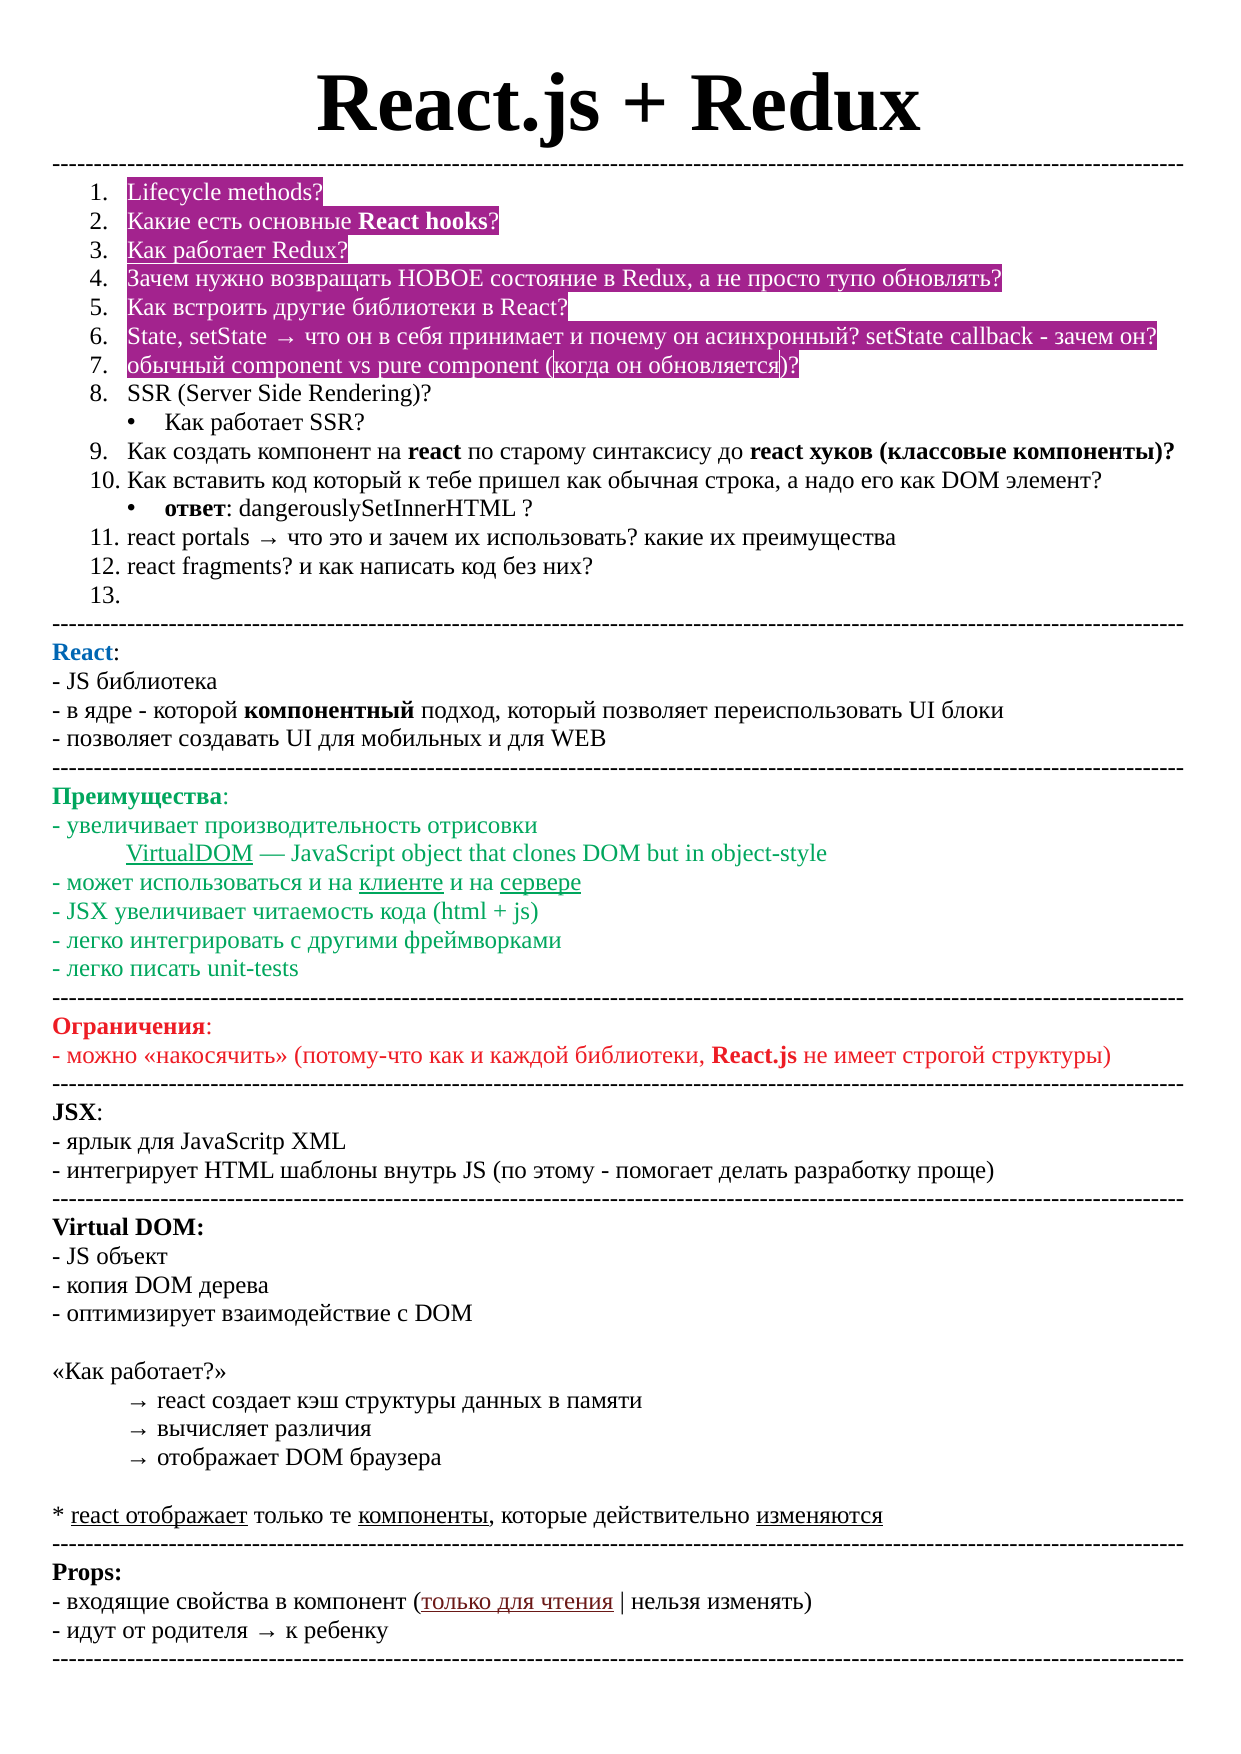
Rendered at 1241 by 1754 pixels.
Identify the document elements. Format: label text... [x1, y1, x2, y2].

text → отображает DOM браузера [52, 1442, 1187, 1471]
list react portals → что это и зачем их использовать? какие их преимущества [89, 522, 1187, 551]
text - ярлык для JavaScritp XML [52, 1126, 1187, 1155]
list Как работает Redux? [89, 235, 1187, 263]
list Зачем нужно возвращать НОВОЕ состояние в Redux, а не просто тупо обновлять? [89, 263, 1187, 292]
text ---------------------------------------------------------------------------------------------------------------------------------------- [52, 752, 1187, 781]
text React.js + Redux [52, 53, 1187, 148]
list Как вставить код который к тебе пришел как обычная строка, а надо его как DOM элемент? [89, 465, 1187, 493]
text ---------------------------------------------------------------------------------------------------------------------------------------- [52, 148, 1187, 177]
text - увеличивает производительность отрисовки [52, 810, 1187, 838]
text - JSX увеличивает читаемость кода (html + js) [52, 896, 1187, 925]
text VirtualDOM — JavaScript object that clones DOM but in object-style [52, 838, 1187, 867]
text - в ядре - которой компонентный подход, который позволяет переиспользовать UI блоки [52, 695, 1187, 723]
text - интегрирует HTML шаблоны внутрь JS (по этому - помогает делать разработку проще) [52, 1155, 1187, 1183]
text - JS библиотека [52, 666, 1187, 695]
text → react создает кэш структуры данных в памяти [52, 1385, 1187, 1413]
text - легко интегрировать с другими фреймворками [52, 925, 1187, 953]
list Lifecycle methods? [89, 177, 1187, 206]
list Как работает SSR? [127, 407, 1187, 436]
list Какие есть основные React hooks? [89, 206, 1187, 235]
text ---------------------------------------------------------------------------------------------------------------------------------------- [52, 608, 1187, 637]
list ответ: dangerouslySetInnerHTML ? [127, 493, 1187, 522]
list react fragments? и как написать код без них? [89, 551, 1187, 580]
text - JS объект [52, 1241, 1187, 1270]
text Props: [52, 1557, 1187, 1586]
text - может использоваться и на клиенте и на сервере [52, 867, 1187, 896]
text → вычисляет различия [52, 1413, 1187, 1442]
text ---------------------------------------------------------------------------------------------------------------------------------------- [52, 1068, 1187, 1097]
text ---------------------------------------------------------------------------------------------------------------------------------------- [52, 982, 1187, 1011]
text ---------------------------------------------------------------------------------------------------------------------------------------- [52, 1183, 1187, 1212]
text JSX: [52, 1097, 1187, 1126]
text Преимущества: [52, 781, 1187, 810]
text React: [52, 637, 1187, 666]
text * react отображает только те компоненты, которые действительно изменяются [52, 1500, 1187, 1528]
text - оптимизирует взаимодействие с DOM [52, 1298, 1187, 1327]
list обычный component vs pure component (когда он обновляется)? [89, 350, 1187, 378]
text ---------------------------------------------------------------------------------------------------------------------------------------- [52, 1643, 1187, 1672]
text Virtual DOM: [52, 1212, 1187, 1241]
text - легко писать unit-tests [52, 953, 1187, 982]
text - входящие свойства в компонент (только для чтения | нельзя изменять) [52, 1586, 1187, 1615]
list State, setState → что он в себя принимает и почему он асинхронный? setState callback - зачем он? [89, 321, 1187, 350]
text «Как работает?» [52, 1356, 1187, 1385]
text - идут от родителя → к ребенку [52, 1615, 1187, 1643]
text Ограничения: [52, 1011, 1187, 1040]
text ---------------------------------------------------------------------------------------------------------------------------------------- [52, 1528, 1187, 1557]
list Как встроить другие библиотеки в React? [89, 292, 1187, 321]
list Как создать компонент на react по старому синтаксису до react хуков (классовые компоненты)? [89, 436, 1187, 465]
list SSR (Server Side Rendering)? [89, 378, 1187, 407]
text - копия DOM дерева [52, 1270, 1187, 1298]
text - можно «накосячить» (потому-что как и каждой библиотеки, React.js не имеет строгой структуры) [52, 1040, 1187, 1068]
text - позволяет создавать UI для мобильных и для WEB [52, 723, 1187, 752]
